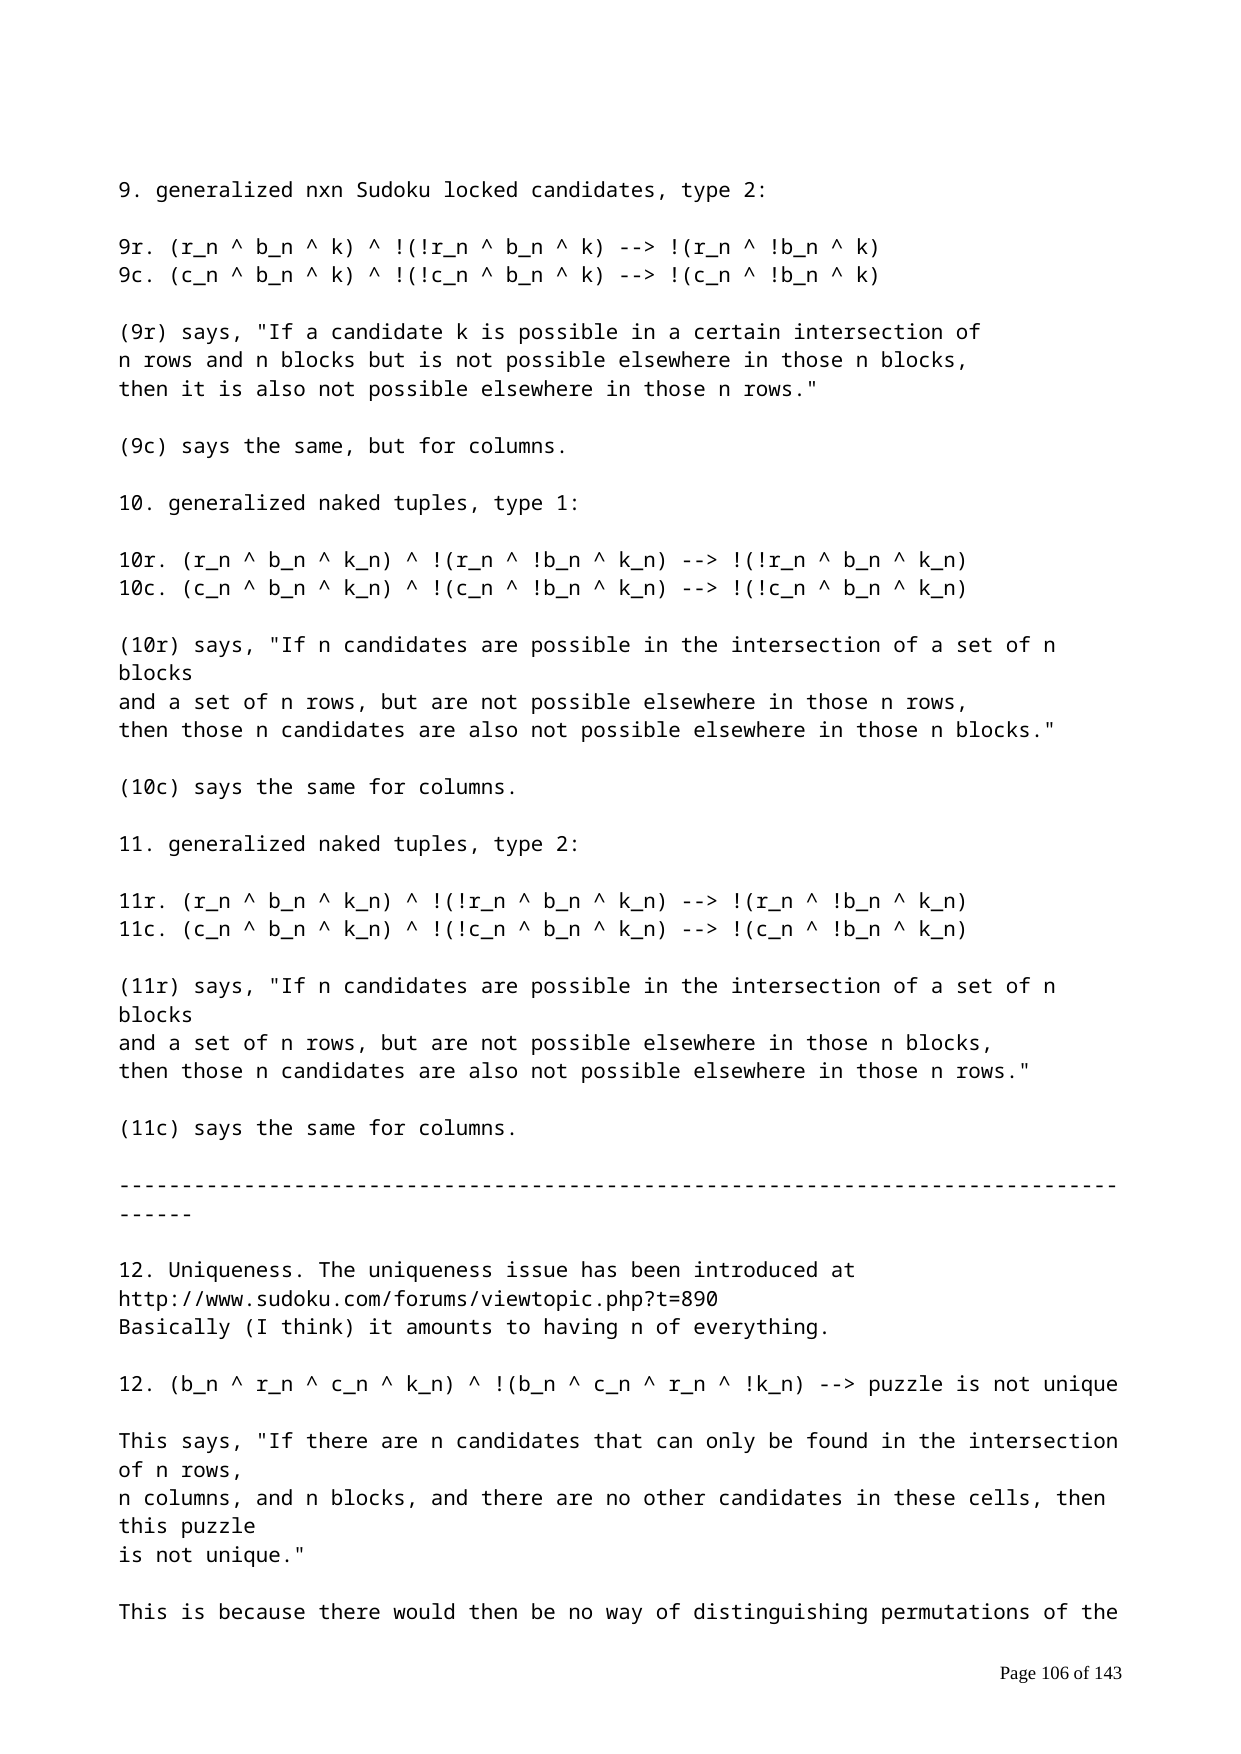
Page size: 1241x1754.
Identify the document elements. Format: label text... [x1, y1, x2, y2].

text 10. generalized naked tuples, type 1: [118, 488, 1122, 516]
text (9c) says the same, but for columns. [118, 431, 1122, 459]
text 9r. (r_n ^ b_n ^ k) ^ !(!r_n ^ b_n ^ k) --> !(r_n ^ !b_n ^ k) [118, 232, 1122, 260]
text 10c. (c_n ^ b_n ^ k_n) ^ !(c_n ^ !b_n ^ k_n) --> !(!c_n ^ b_n ^ k_n) [118, 573, 1122, 602]
text 12. Uniqueness. The uniqueness issue has been introduced at [118, 1256, 1122, 1284]
text (11c) says the same for columns. [118, 1113, 1122, 1142]
text is not unique." [118, 1540, 1122, 1568]
text 10r. (r_n ^ b_n ^ k_n) ^ !(r_n ^ !b_n ^ k_n) --> !(!r_n ^ b_n ^ k_n) [118, 545, 1122, 573]
text This says, "If there are n candidates that can only be found in the intersection of n rows, [118, 1426, 1122, 1483]
text 9. generalized nxn Sudoku locked candidates, type 2: [118, 175, 1122, 203]
text (10c) says the same for columns. [118, 772, 1122, 801]
text then those n candidates are also not possible elsewhere in those n rows." [118, 1057, 1122, 1085]
text (11r) says, "If n candidates are possible in the intersection of a set of n blocks [118, 971, 1122, 1028]
text n columns, and n blocks, and there are no other candidates in these cells, then this puzzle [118, 1483, 1122, 1540]
text 12. (b_n ^ r_n ^ c_n ^ k_n) ^ !(b_n ^ c_n ^ r_n ^ !k_n) --> puzzle is not unique [118, 1369, 1122, 1398]
text 11c. (c_n ^ b_n ^ k_n) ^ !(!c_n ^ b_n ^ k_n) --> !(c_n ^ !b_n ^ k_n) [118, 914, 1122, 943]
text then it is also not possible elsewhere in those n rows." [118, 374, 1122, 402]
text (10r) says, "If n candidates are possible in the intersection of a set of n blocks [118, 630, 1122, 687]
text 11r. (r_n ^ b_n ^ k_n) ^ !(!r_n ^ b_n ^ k_n) --> !(r_n ^ !b_n ^ k_n) [118, 886, 1122, 914]
text n rows and n blocks but is not possible elsewhere in those n blocks, [118, 346, 1122, 374]
text (9r) says, "If a candidate k is possible in a certain intersection of [118, 317, 1122, 346]
text http://www.sudoku.com/forums/viewtopic.php?t=890 [118, 1284, 1122, 1312]
text -------------------------------------------------------------------------------------- [118, 1170, 1122, 1227]
text This is because there would then be no way of distinguishing permutations of the [118, 1597, 1122, 1625]
text Basically (I think) it amounts to having n of everything. [118, 1312, 1122, 1341]
text and a set of n rows, but are not possible elsewhere in those n blocks, [118, 1028, 1122, 1057]
text 11. generalized naked tuples, type 2: [118, 829, 1122, 857]
text 9c. (c_n ^ b_n ^ k) ^ !(!c_n ^ b_n ^ k) --> !(c_n ^ !b_n ^ k) [118, 260, 1122, 289]
text and a set of n rows, but are not possible elsewhere in those n rows, [118, 687, 1122, 715]
text then those n candidates are also not possible elsewhere in those n blocks." [118, 715, 1122, 744]
